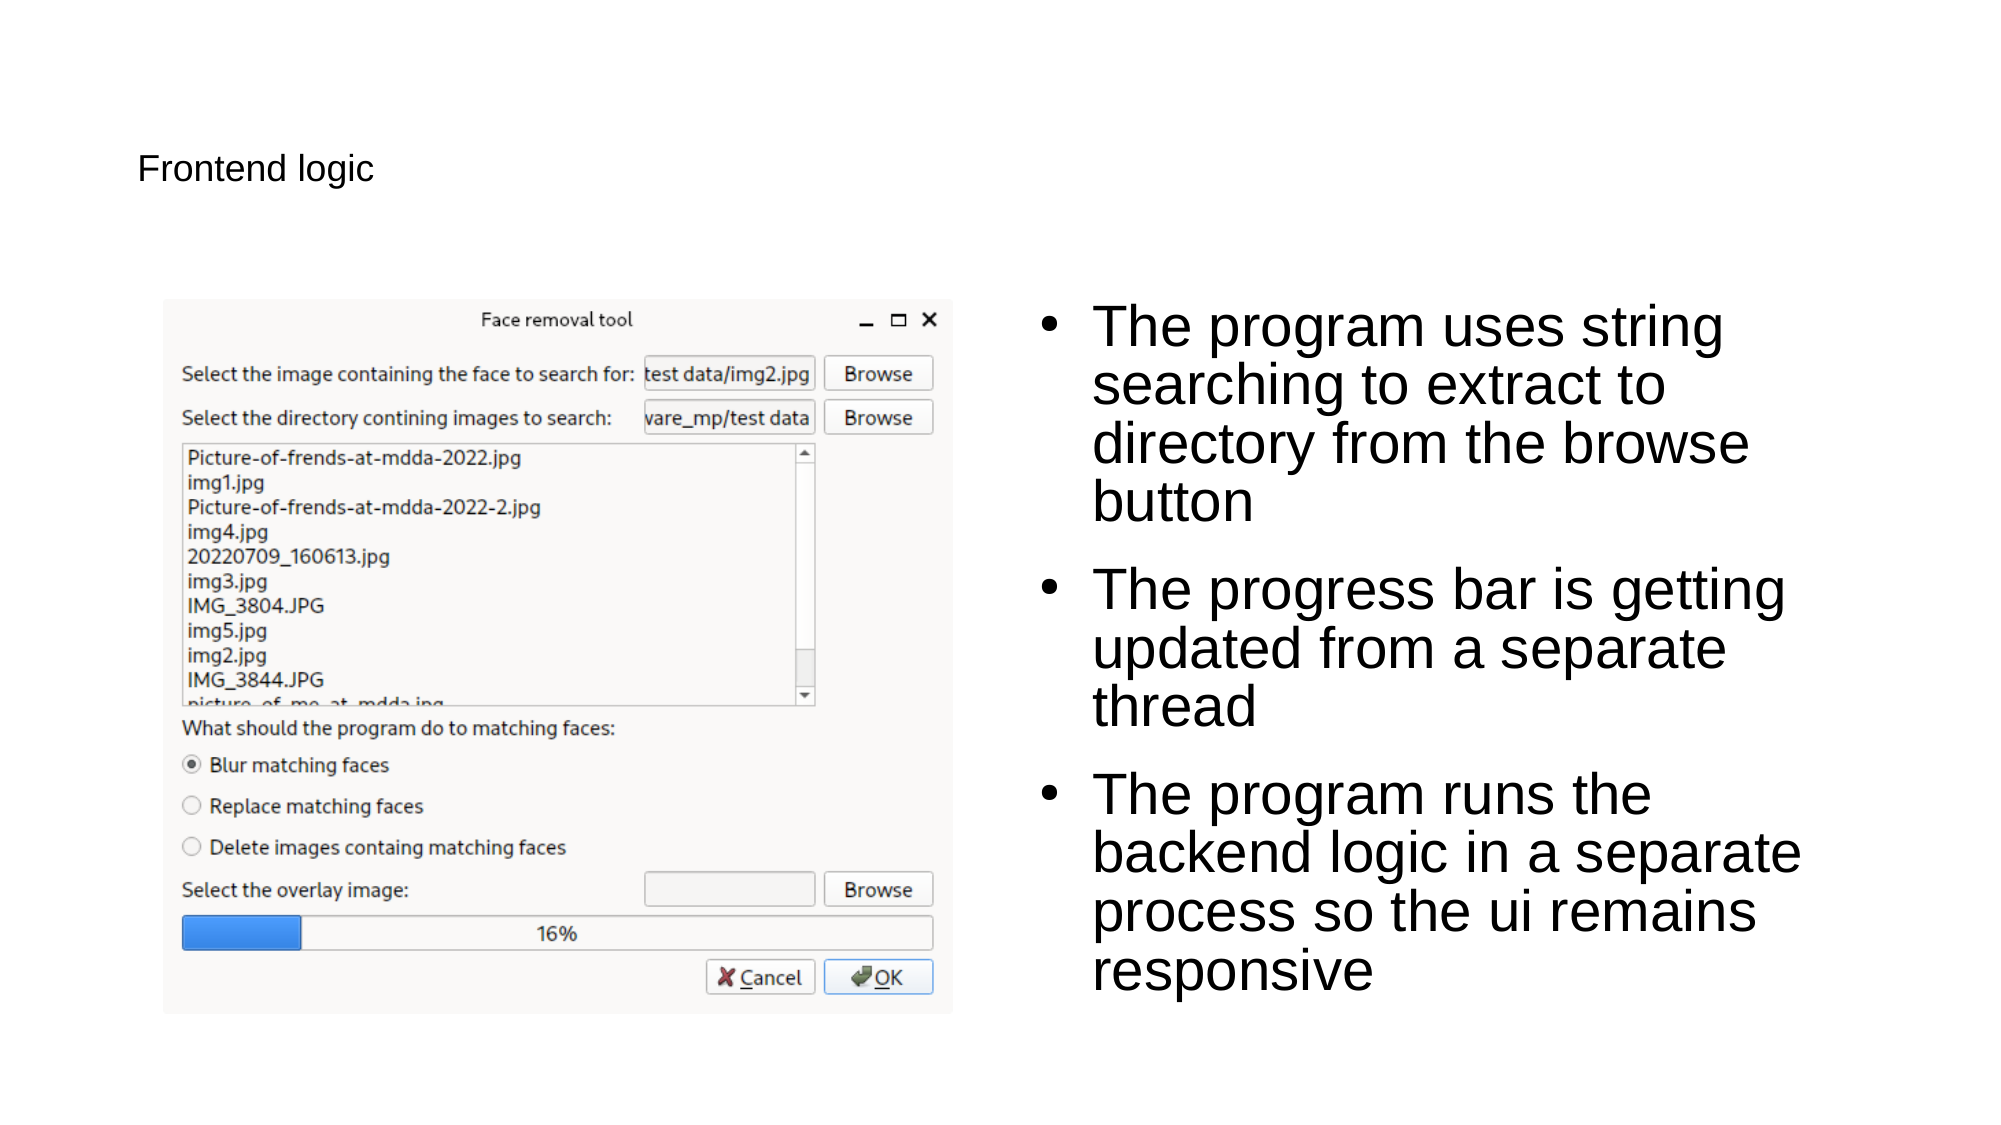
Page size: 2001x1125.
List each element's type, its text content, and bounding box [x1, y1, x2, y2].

picture [163, 299, 953, 1014]
list The program uses string searching to extract to directory from the browse button The progress bar is getting updated from a separate thread The program runs the backend logic in a separate process so the ui remains responsive [1021, 299, 1864, 1014]
title Frontend logic [137, 59, 1863, 278]
